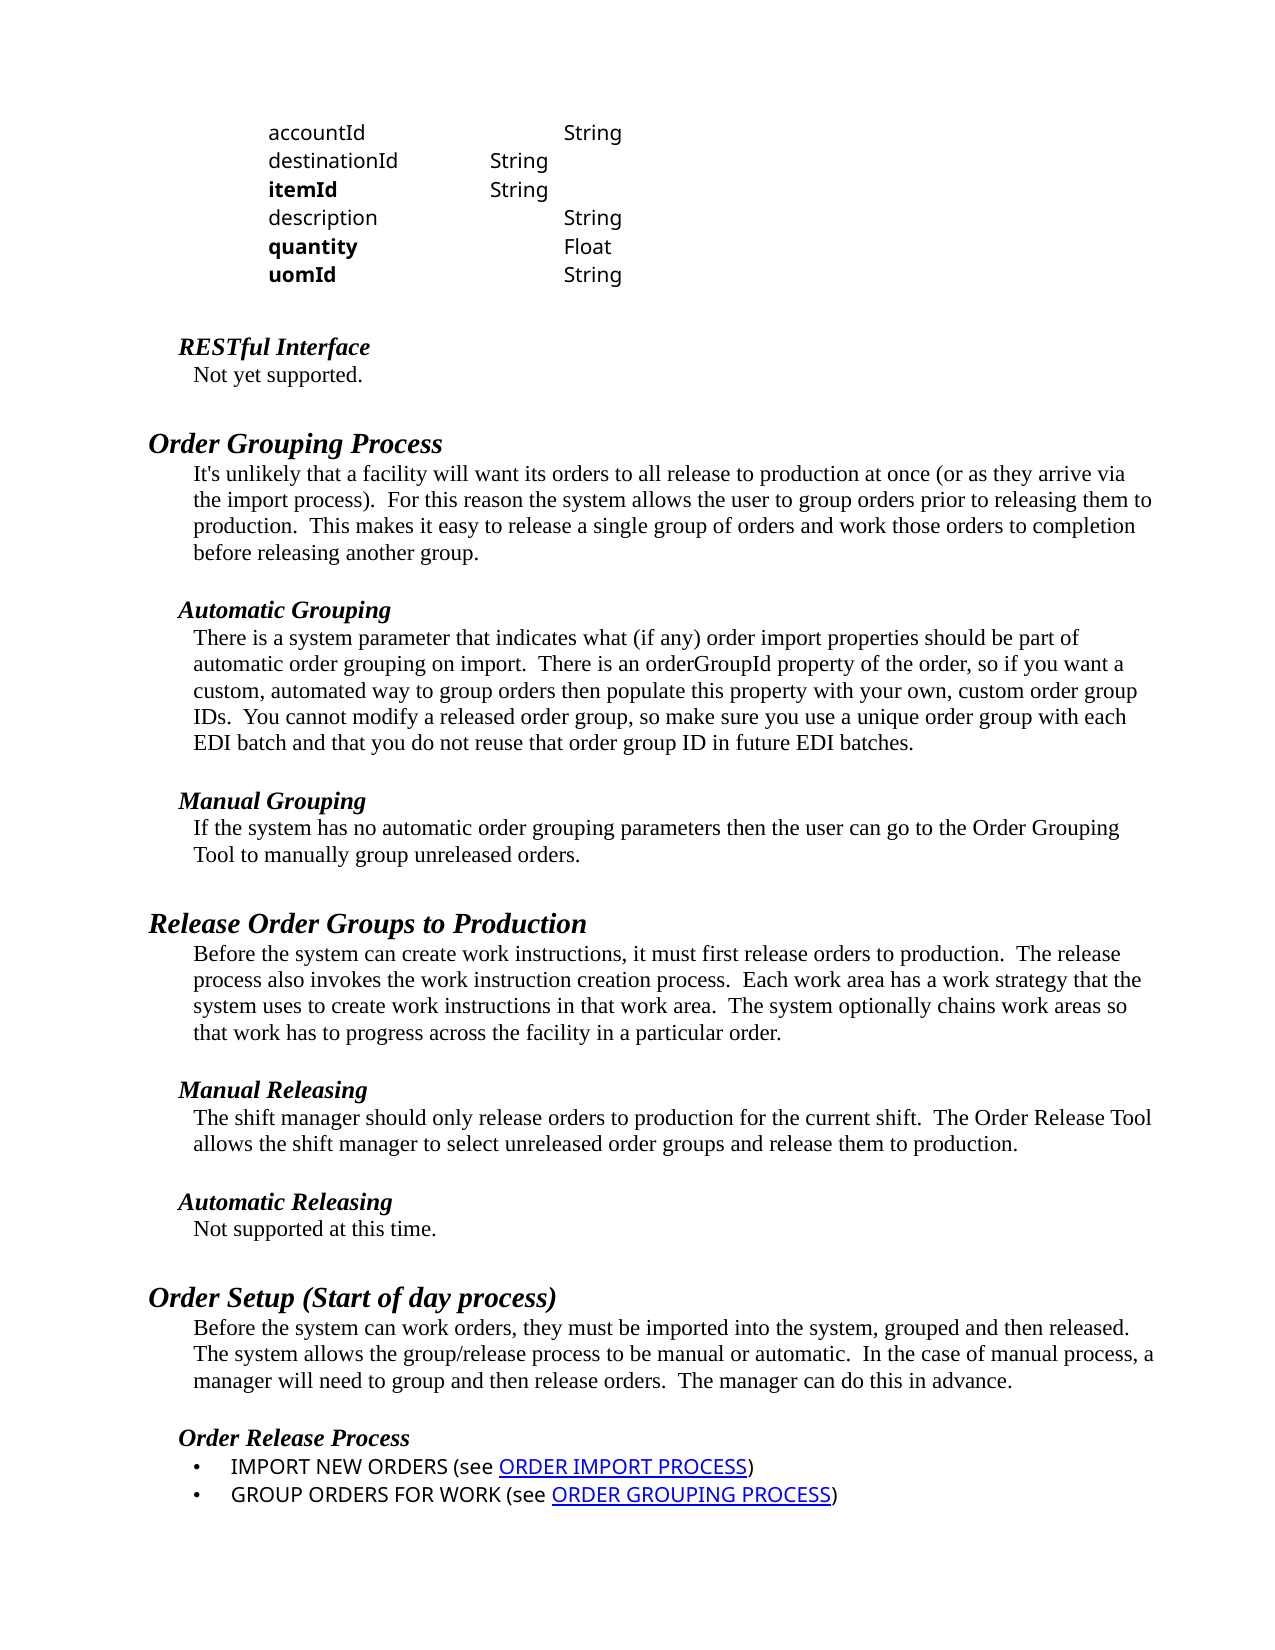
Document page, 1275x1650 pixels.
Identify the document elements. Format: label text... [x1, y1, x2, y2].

text uomId String [268, 260, 1157, 289]
subtitle Release Order Groups to Production [148, 906, 1157, 940]
text description String [268, 203, 1157, 232]
text Before the system can work orders, they must be imported into the system, grouped and then released. The system allows the group/release process to be manual or automatic. In the case of manual process, a manager will need to group and then release orders. The manager can do this in advance. [193, 1314, 1157, 1393]
subtitle Automatic Releasing [178, 1187, 1157, 1215]
subtitle Order Release Process [178, 1423, 1157, 1452]
text quantity Float [268, 232, 1157, 260]
text destinationId String [268, 147, 1157, 175]
subtitle Manual Grouping [178, 786, 1157, 814]
text Not supported at this time. [193, 1215, 1157, 1242]
text It's unlikely that a facility will want its orders to all release to production at once (or as they arrive via the import process). For this reason the system allows the user to group orders prior to releasing them to production. This makes it easy to release a single group of orders and work those orders to completion before releasing another group. [193, 460, 1157, 565]
subtitle IMPORT NEW ORDERS (see ORDER IMPORT PROCESS) [193, 1452, 1157, 1480]
text The shift manager should only release orders to production for the current shift. The Order Release Tool allows the shift manager to select unreleased order groups and release them to production. [193, 1104, 1157, 1157]
subtitle Order Setup (Start of day process) [148, 1281, 1157, 1314]
subtitle Manual Releasing [178, 1075, 1157, 1104]
text There is a system parameter that indicates what (if any) order import properties should be part of automatic order grouping on import. There is an orderGroupId property of the order, so if you want a custom, automated way to group orders then populate this property with your own, custom order group IDs. You cannot modify a released order group, so make sure you use a unique order group with each EDI batch and that you do not reuse that order group ID in future EDI batches. [193, 624, 1157, 756]
subtitle GROUP ORDERS FOR WORK (see ORDER GROUPING PROCESS) [193, 1480, 1157, 1509]
text If the system has no automatic order grouping parameters then the user can go to the Order Grouping Tool to manually group unreleased orders. [193, 814, 1157, 867]
subtitle RESTful Interface [178, 332, 1157, 361]
text accountId String [268, 118, 1157, 147]
text Not yet supported. [193, 361, 1157, 387]
text itemId String [268, 175, 1157, 203]
text Before the system can create work instructions, it must first release orders to production. The release process also invokes the work instruction creation process. Each work area has a work strategy that the system uses to create work instructions in that work area. The system optionally chains work areas so that work has to progress across the facility in a particular order. [193, 940, 1157, 1045]
subtitle Automatic Grouping [178, 595, 1157, 624]
subtitle Order Grouping Process [148, 426, 1157, 460]
